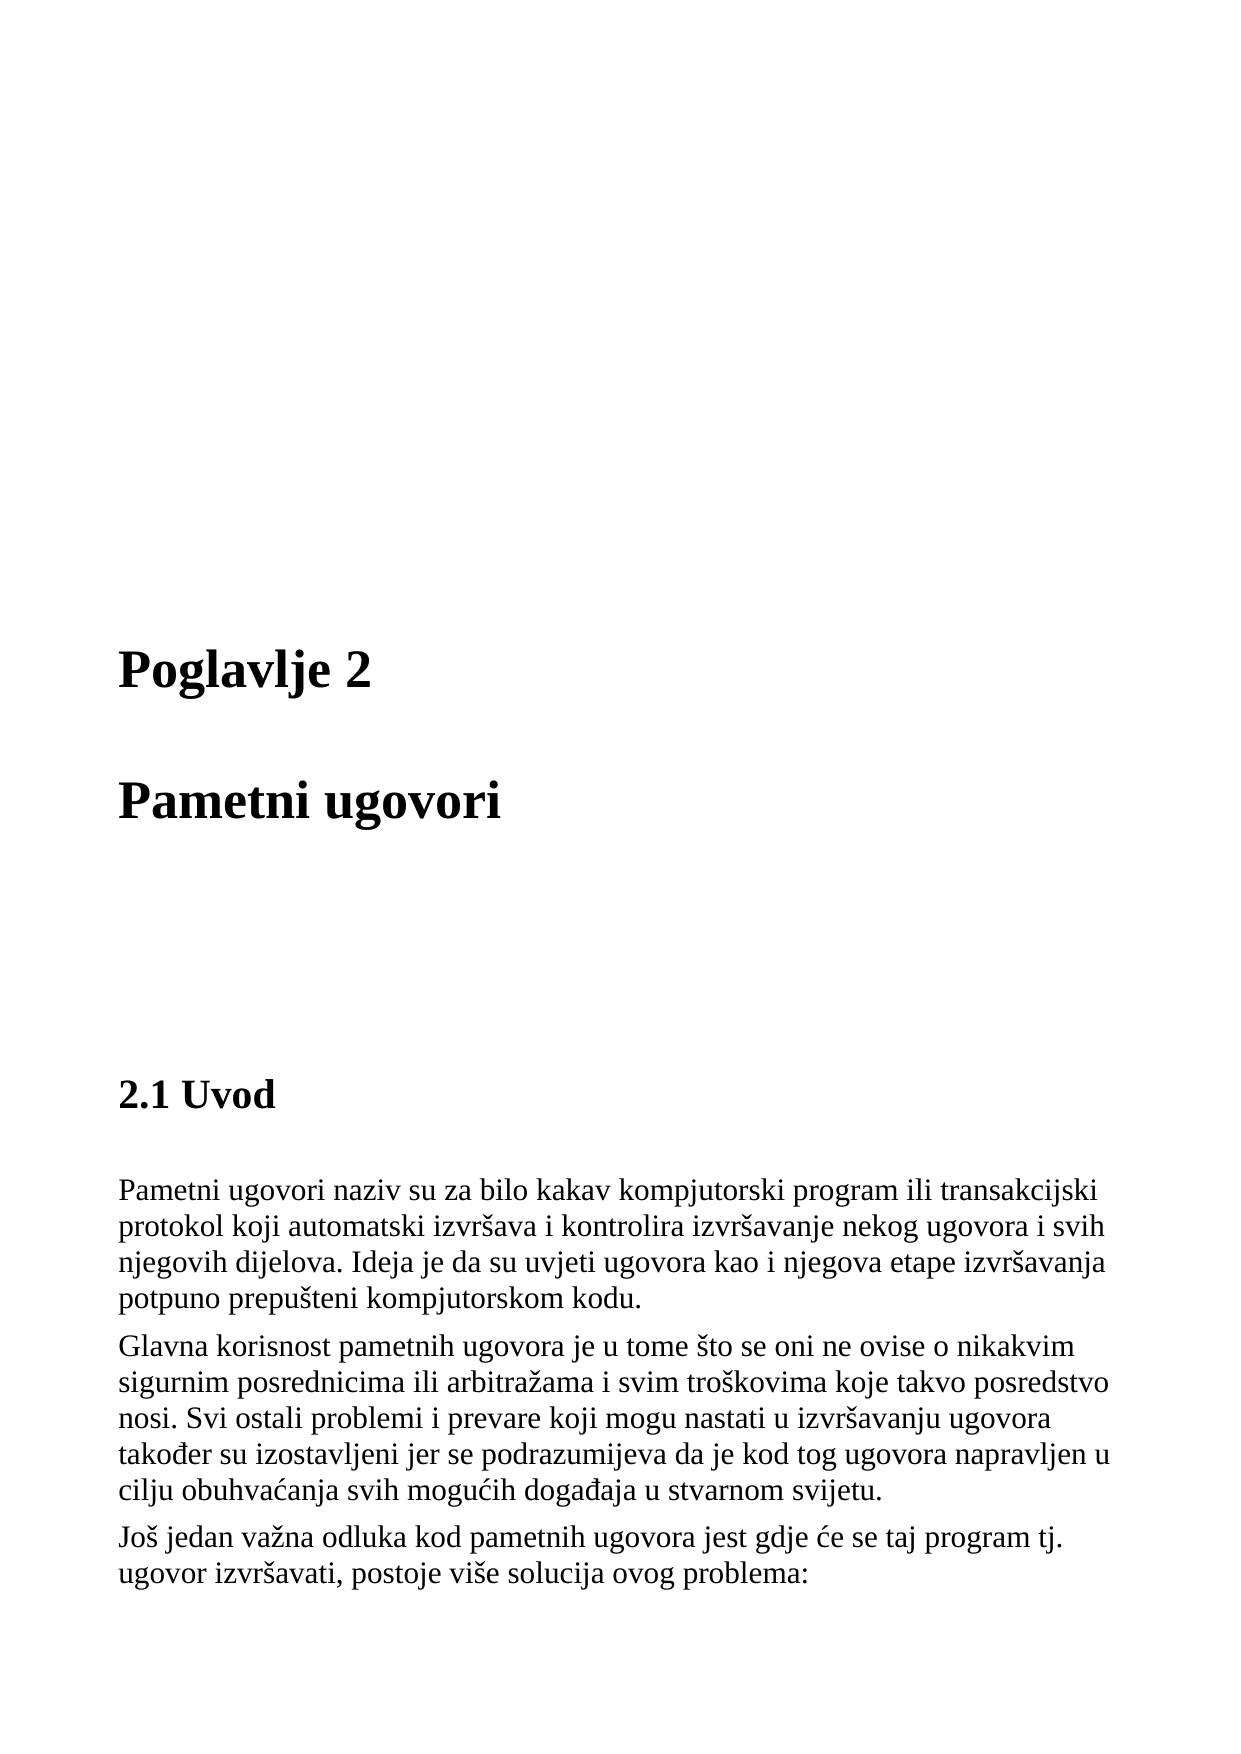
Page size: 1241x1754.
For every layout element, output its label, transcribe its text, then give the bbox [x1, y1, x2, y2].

text Još jedan važna odluka kod pametnih ugovora jest gdje će se taj program tj. ugovor izvršavati, postoje više solucija ovog problema: [118, 1519, 1122, 1591]
text 2.1 Uvod [118, 1070, 1122, 1118]
text Pametni ugovori [118, 768, 1122, 830]
text Poglavlje 2 [118, 637, 1122, 699]
text Pametni ugovori naziv su za bilo kakav kompjutorski program ili transakcijski protokol koji automatski izvršava i kontrolira izvršavanje nekog ugovora i svih njegovih dijelova. Ideja je da su uvjeti ugovora kao i njegova etape izvršavanja potpuno prepušteni kompjutorskom kodu. [118, 1171, 1122, 1315]
text Glavna korisnost pametnih ugovora je u tome što se oni ne ovise o nikakvim sigurnim posrednicima ili arbitražama i svim troškovima koje takvo posredstvo nosi. Svi ostali problemi i prevare koji mogu nastati u izvršavanju ugovora također su izostavljeni jer se podrazumijeva da je kod tog ugovora napravljen u cilju obuhvaćanja svih mogućih događaja u stvarnom svijetu. [118, 1327, 1122, 1507]
